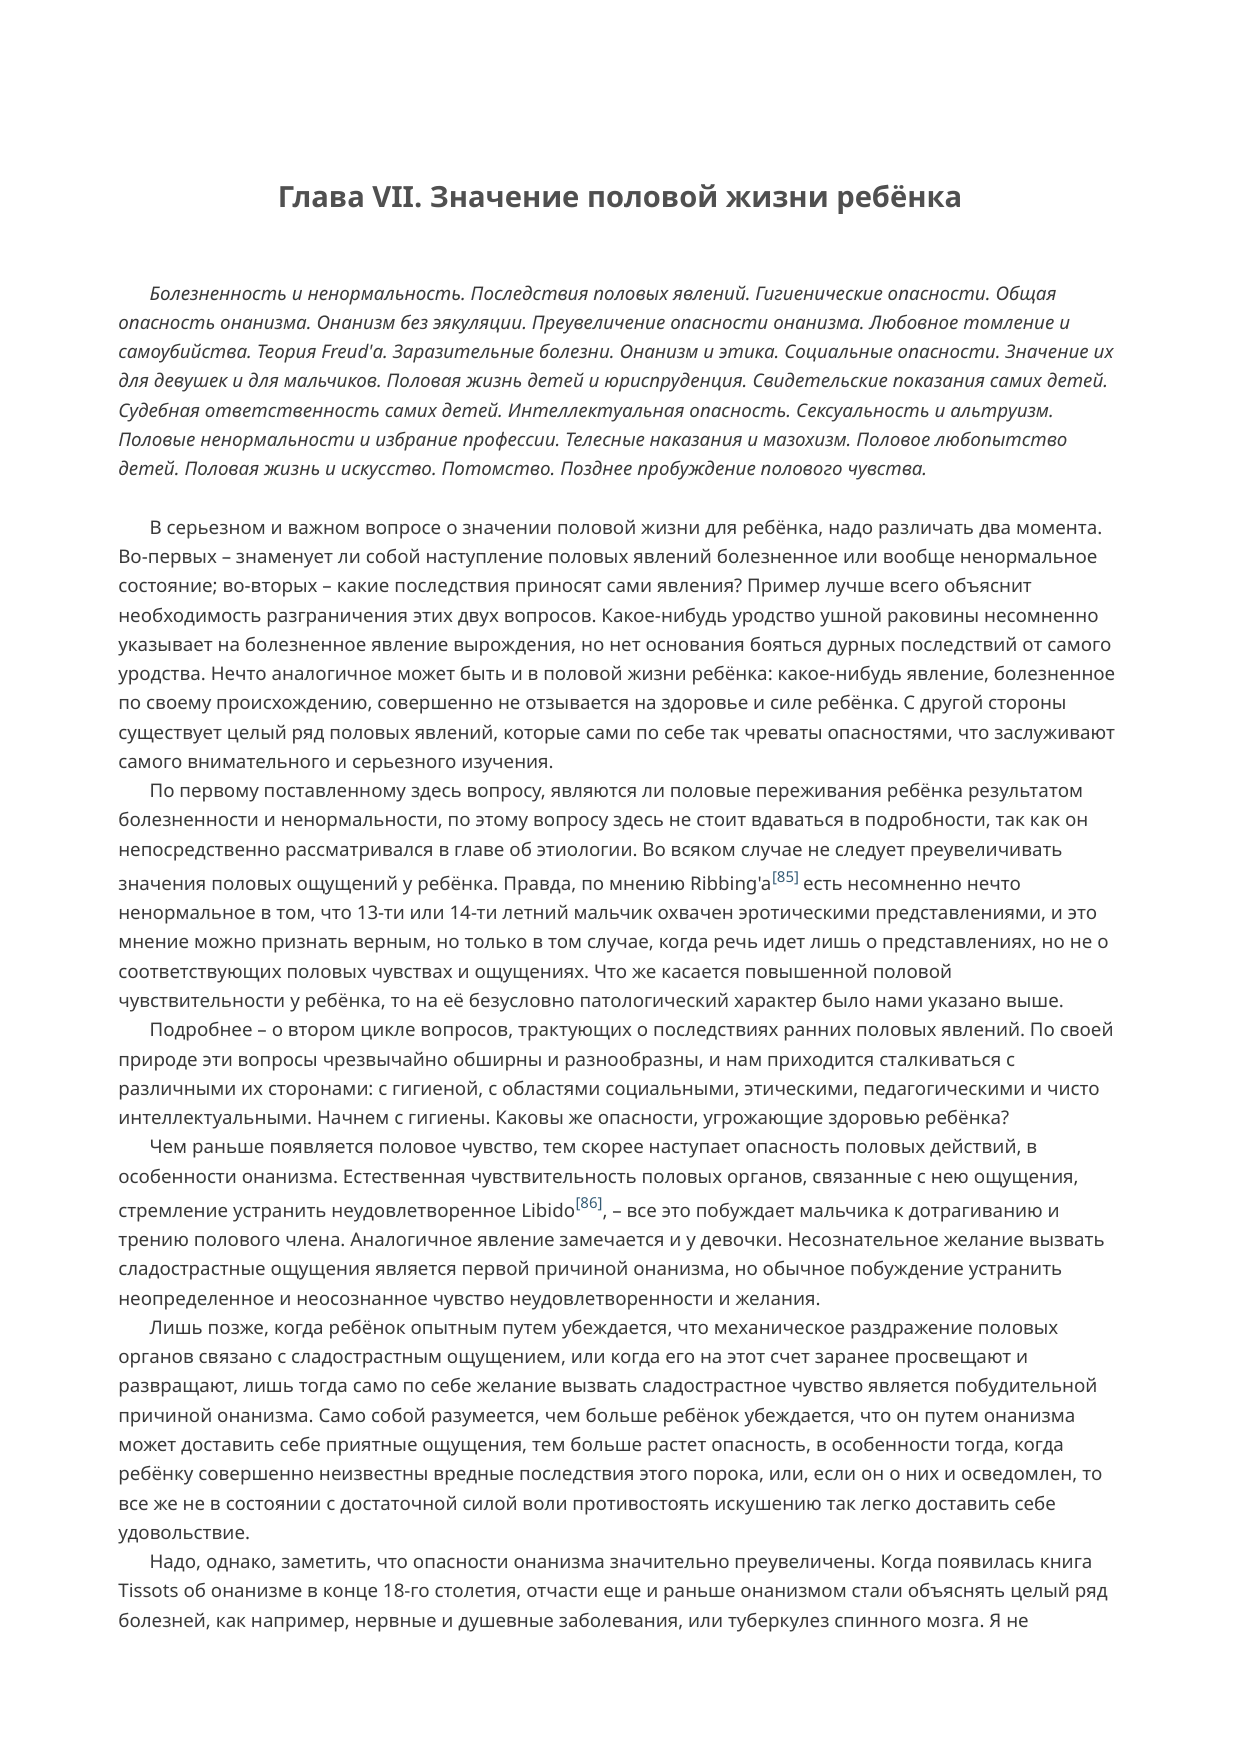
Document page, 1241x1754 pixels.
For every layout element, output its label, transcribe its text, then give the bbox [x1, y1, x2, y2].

text В серьезном и важном вопросе о значении половой жизни для ребёнка, надо различать два момента. Во-первых – знаменует ли собой наступление половых явлений болезненное или вообще ненормальное состояние; во-вторых – какие последствия приносят сами явления? Пример лучше всего объяснит необходимость разграничения этих двух вопросов. Какое-нибудь уродство ушной раковины несомненно указывает на болезненное явление вырождения, но нет основания бояться дурных последствий от самого уродства. Нечто аналогичное может быть и в половой жизни ребёнка: какое-нибудь явление, болезненное по своему происхождению, совершенно не отзывается на здоровье и силе ребёнка. С другой стороны существует целый ряд половых явлений, которые сами по себе так чреваты опасностями, что заслуживают самого внимательного и серьезного изучения. [118, 514, 1122, 774]
subtitle Глава VII. Значение половой жизни ребёнка [118, 177, 1122, 216]
text Чем раньше появляется половое чувство, тем скорее наступает опасность половых действий, в особенности онанизма. Естественная чувствительность половых органов, связанные с нею ощущения, стремление устранить неудовлетворенное Libido[86], – все это побуждает мальчика к дотрагиванию и трению полового члена. Аналогичное явление замечается и у девочки. Несознательное желание вызвать сладострастные ощущения является первой причиной онанизма, но обычное побуждение устранить неопределенное и неосознанное чувство неудовлетворенности и желания. [118, 1134, 1122, 1310]
text По первому поставленному здесь вопросу, являются ли половые переживания ребёнка результатом болезненности и ненормальности, по этому вопросу здесь не стоит вдаваться в подробности, так как он непосредственно рассматривался в главе об этиологии. Во всяком случае не следует преувеличивать значения половых ощущений у ребёнка. Правда, по мнению Ribbing'a[85] есть несомненно нечто ненормальное в том, что 13-ти или 14-ти летний мальчик охвачен эротическими представлениями, и это мнение можно признать верным, но только в том случае, когда речь идет лишь о представлениях, но не о соответствующих половых чувствах и ощущениях. Что же касается повышенной половой чувствительности у ребёнка, то на её безусловно патологический характер было нами указано выше. [118, 777, 1122, 1013]
text Надо, однако, заметить, что опасности онанизма значительно преувеличены. Когда появилась книга Tissots об онанизме в конце 18-го столетия, отчасти еще и раньше онанизмом стали объяснять целый ряд болезней, как например, нервные и душевные заболевания, или туберкулез спинного мозга. Я не [118, 1548, 1122, 1632]
text Лишь позже, когда ребёнок опытным путем убеждается, что механическое раздражение половых органов связано с сладострастным ощущением, или когда его на этот счет заранее просвещают и развращают, лишь тогда само по себе желание вызвать сладострастное чувство является побудительной причиной онанизма. Само собой разумеется, чем больше ребёнок убеждается, что он путем онанизма может доставить себе приятные ощущения, тем больше растет опасность, в особенности тогда, когда ребёнку совершенно неизвестны вредные последствия этого порока, или, если он о них и осведомлен, то все же не в состоянии с достаточной силой воли противостоять искушению так легко доставить себе удовольствие. [118, 1314, 1122, 1544]
text Подробнее – о втором цикле вопросов, трактующих о последствиях ранних половых явлений. По своей природе эти вопросы чрезвычайно обширны и разнообразны, и нам приходится сталкиваться с различными их сторонами: с гигиеной, с областями социальными, этическими, педагогическими и чисто интеллектуальными. Начнем с гигиены. Каковы же опасности, угрожающие здоровью ребёнка? [118, 1017, 1122, 1130]
text Болезненность и ненормальность. Последствия половых явлений. Гигиенические опасности. Общая опасность онанизма. Онанизм без эякуляции. Преувеличение опасности онанизма. Любовное томление и самоубийства. Теория Freud'а. Заразительные болезни. Онанизм и этика. Социальные опасности. Значение их для девушек и для мальчиков. Половая жизнь детей и юриспруденция. Свидетельские показания самих детей. Судебная ответственность самих детей. Интеллектуальная опасность. Сексуальность и альтруизм. Половые ненормальности и избрание профессии. Телесные наказания и мазохизм. Половое любопытство детей. Половая жизнь и искусство. Потомство. Позднее пробуждение полового чувства. [118, 280, 1122, 481]
